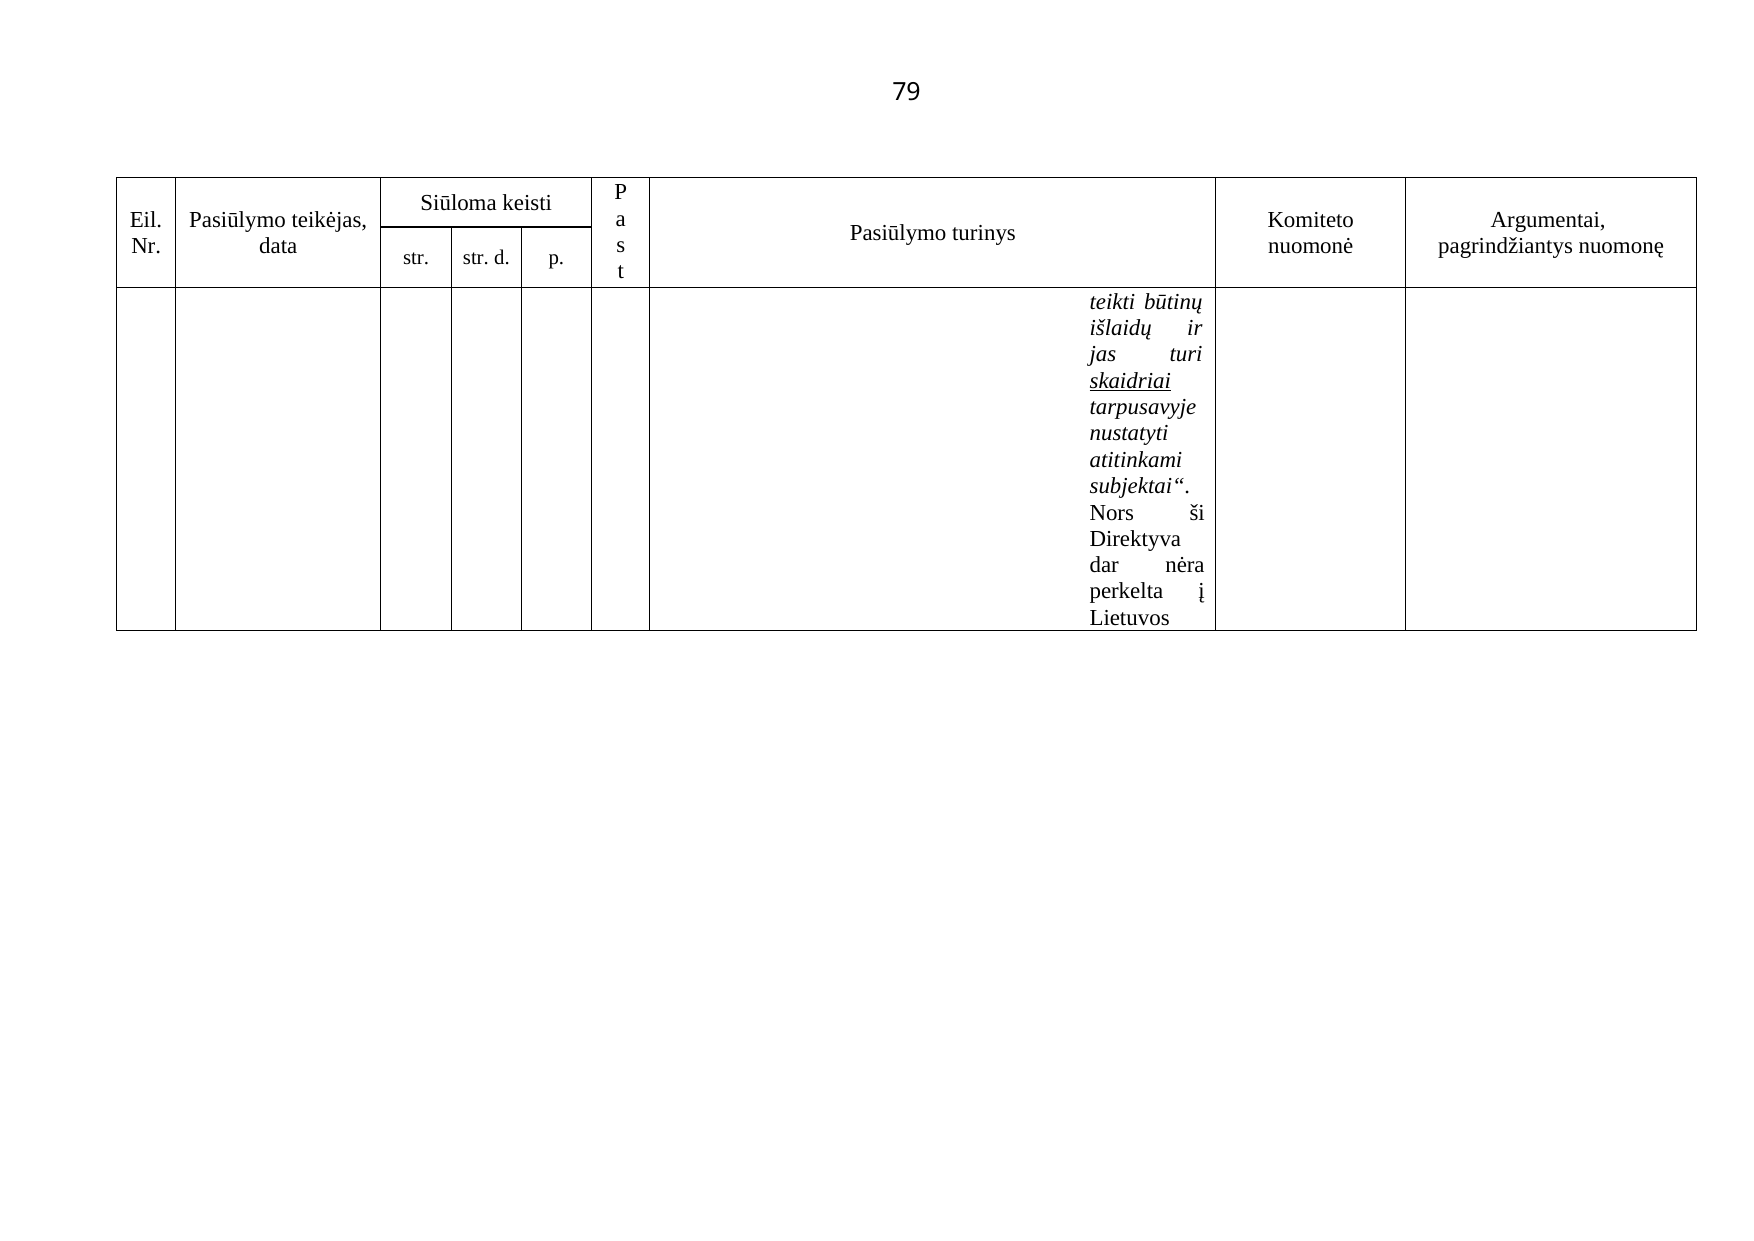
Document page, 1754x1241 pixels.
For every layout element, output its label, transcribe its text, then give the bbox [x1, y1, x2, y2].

table_header Argumentai, pagrindžiantys nuomonę [1406, 178, 1696, 287]
table_header Pasiūlymo turinys [650, 178, 1215, 287]
table_header Pastabos [592, 178, 649, 287]
table_header Komiteto nuomonė [1216, 178, 1405, 287]
table_cell [592, 288, 649, 630]
table_cell str. d. [452, 228, 521, 287]
table_cell [522, 288, 591, 630]
table_cell [117, 288, 175, 630]
table_header Pasiūlymo teikėjas, data [176, 178, 380, 287]
table_header Eil. Nr. [117, 178, 175, 287]
table_cell [452, 288, 521, 630]
table_cell [1406, 288, 1696, 630]
table_cell p. [522, 228, 591, 287]
table_cell [381, 288, 451, 630]
table_cell [1216, 288, 1405, 630]
table_header Siūloma keisti [381, 178, 591, 226]
table_cell str. [381, 228, 451, 287]
table_cell [176, 288, 380, 630]
